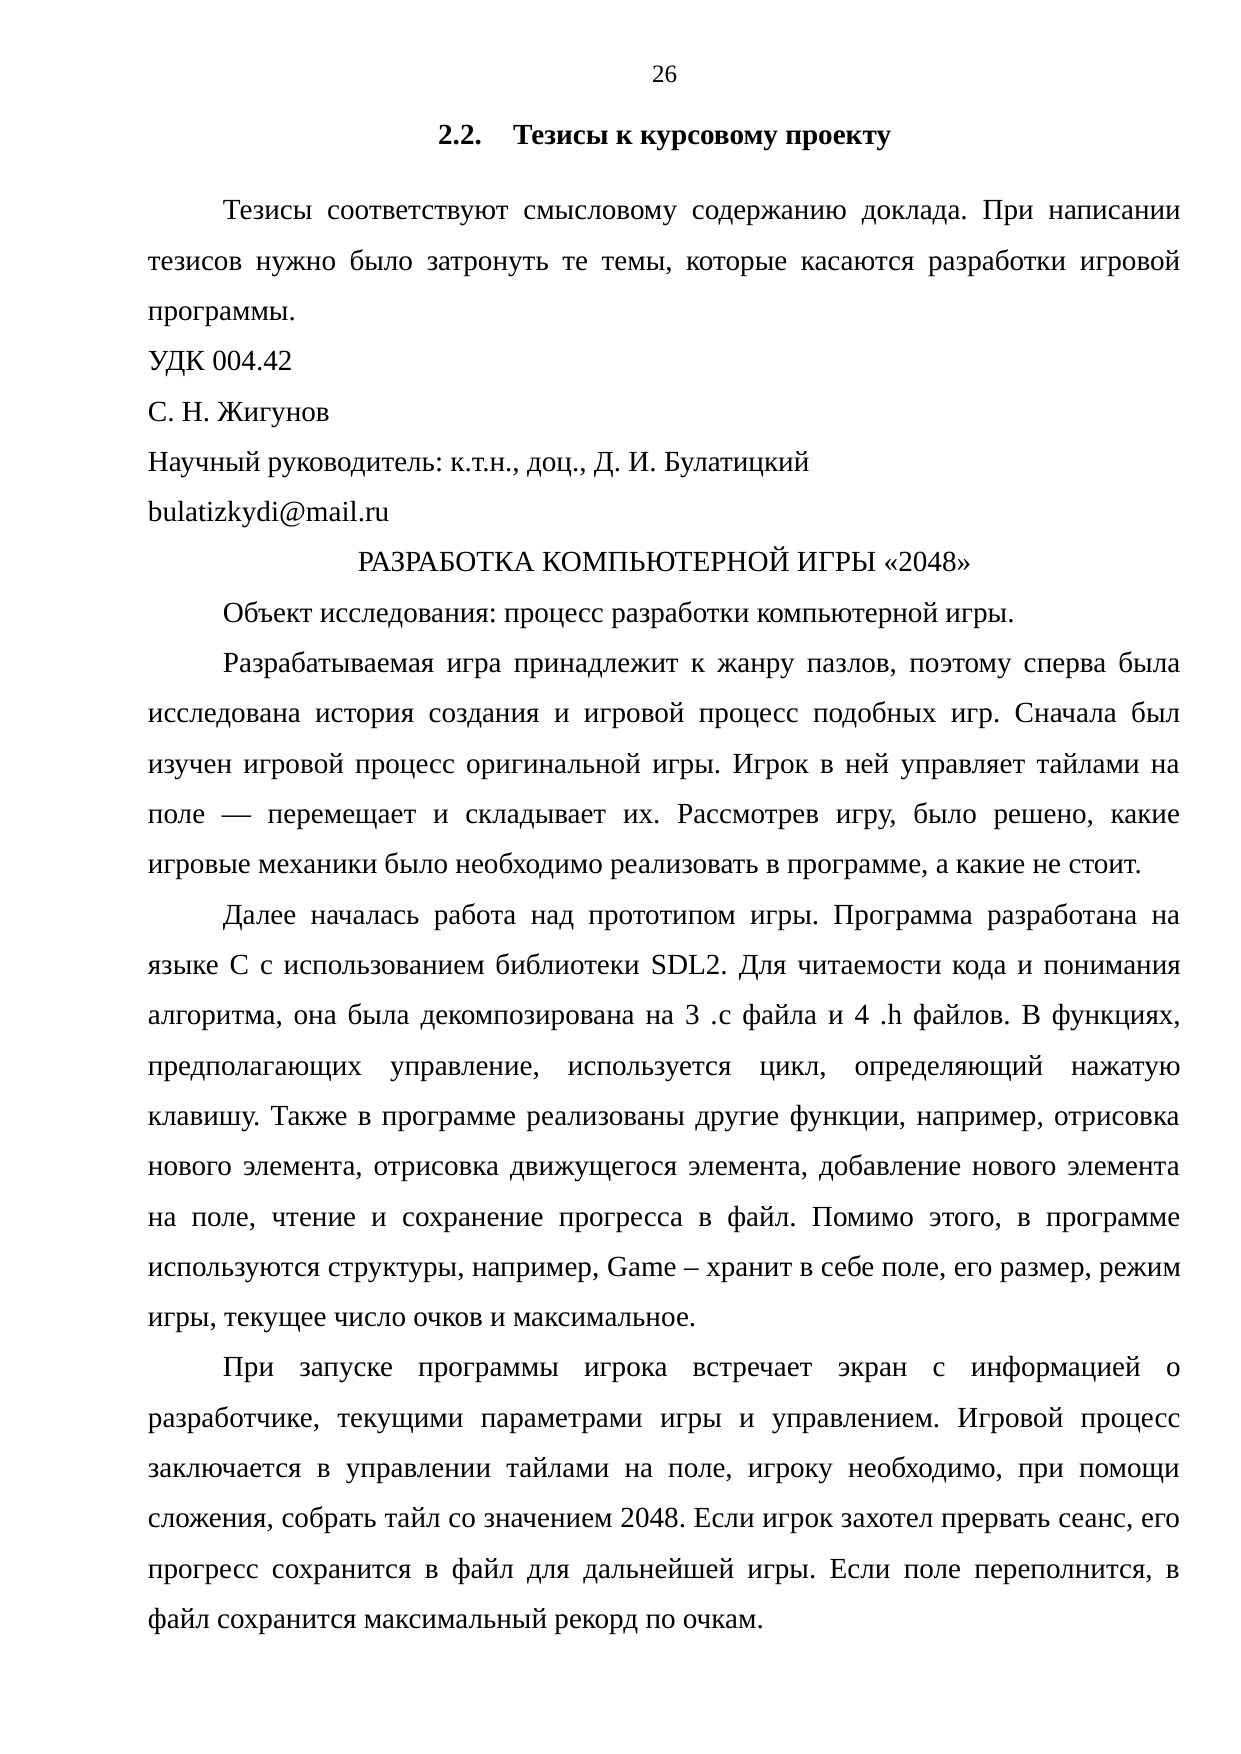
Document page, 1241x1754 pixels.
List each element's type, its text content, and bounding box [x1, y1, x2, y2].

text С. Н. Жигунов [148, 394, 1181, 427]
text Далее началась работа над прототипом игры. Программа разработана на языке C с использованием библиотеки SDL2. Для читаемости кода и понимания алгоритма, она была декомпозирована на 3 .c файла и 4 .h файлов. В функциях, предполагающих управление, используется цикл, определяющий нажатую клавишу. Также в программе реализованы другие функции, например, отрисовка нового элемента, отрисовка движущегося элемента, добавление нового элемента на поле, чтение и сохранение прогресса в файл. Помимо этого, в программе используются структуры, например, Game – хранит в себе поле, его размер, режим игры, текущее число очков и максимальное. [148, 897, 1181, 1333]
text УДК 004.42 [148, 343, 1181, 377]
subtitle Тезисы к курсовому проекту [148, 117, 1181, 151]
text Объект исследования: процесс разработки компьютерной игры. [148, 595, 1181, 628]
text РАЗРАБОТКА КОМПЬЮТЕРНОЙ ИГРЫ «2048» [148, 544, 1181, 578]
text При запуске программы игрока встречает экран с информацией о разработчике, текущими параметрами игры и управлением. Игровой процесс заключается в управлении тайлами на поле, игроку необходимо, при помощи сложения, собрать тайл со значением 2048. Если игрок захотел прервать сеанс, его прогресс сохранится в файл для дальнейшей игры. Если поле переполнится, в файл сохранится максимальный рекорд по очкам. [148, 1349, 1181, 1635]
text Разрабатываемая игра принадлежит к жанру пазлов, поэтому сперва была исследована история создания и игровой процесс подобных игр. Сначала был изучен игровой процесс оригинальной игры. Игрок в ней управляет тайлами на поле — перемещает и складывает их. Рассмотрев игру, было решено, какие игровые механики было необходимо реализовать в программе, а какие не стоит. [148, 645, 1181, 880]
text bulatizkydi@mail.ru [148, 494, 1181, 528]
text Тезисы соответствуют смысловому содержанию доклада. При написании тезисов нужно было затронуть те темы, которые касаются разработки игровой программы. [148, 192, 1181, 327]
text Научный руководитель: к.т.н., доц., Д. И. Булатицкий [148, 444, 1181, 477]
